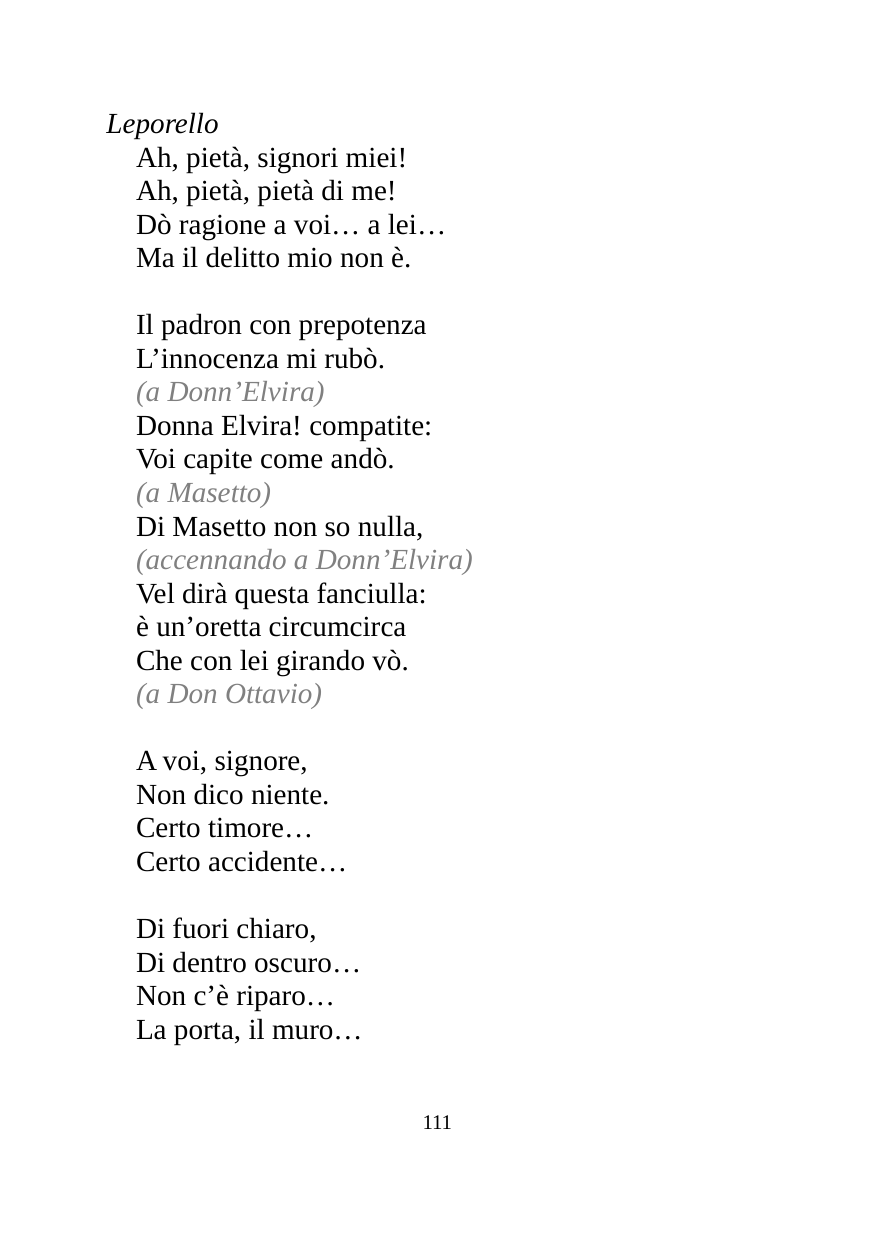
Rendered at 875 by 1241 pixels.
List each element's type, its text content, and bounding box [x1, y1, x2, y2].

text Dò ragione a voi… a lei… [136, 207, 768, 240]
text La porta, il muro… [136, 1012, 768, 1045]
text Non c’è riparo… [136, 978, 768, 1012]
text (a Masetto) [136, 475, 768, 509]
text (a Don Ottavio) [136, 676, 768, 710]
text Di fuori chiaro, [136, 911, 768, 945]
text (accennando a Donn’Elvira) [136, 542, 768, 576]
text Non dico niente. [136, 777, 768, 811]
text Certo timore… [136, 811, 768, 844]
text Che con lei girando vò. [136, 643, 768, 676]
text Donna Elvira! compatite: [136, 408, 768, 442]
text Certo accidente… [136, 844, 768, 878]
text è un’oretta circumcirca [136, 609, 768, 643]
text L’innocenza mi rubò. [136, 341, 768, 374]
text A voi, signore, [136, 743, 768, 777]
text Di Masetto non so nulla, [136, 509, 768, 542]
text Di dentro oscuro… [136, 945, 768, 978]
text Il padron con prepotenza [136, 307, 768, 341]
text Ah, pietà, signori miei! [136, 140, 768, 173]
text Ah, pietà, pietà di me! [136, 173, 768, 207]
text Leporello [106, 106, 768, 140]
text (a Donn’Elvira) [136, 374, 768, 408]
text Vel dirà questa fanciulla: [136, 576, 768, 609]
text Ma il delitto mio non è. [136, 240, 768, 274]
text Voi capite come andò. [136, 442, 768, 475]
